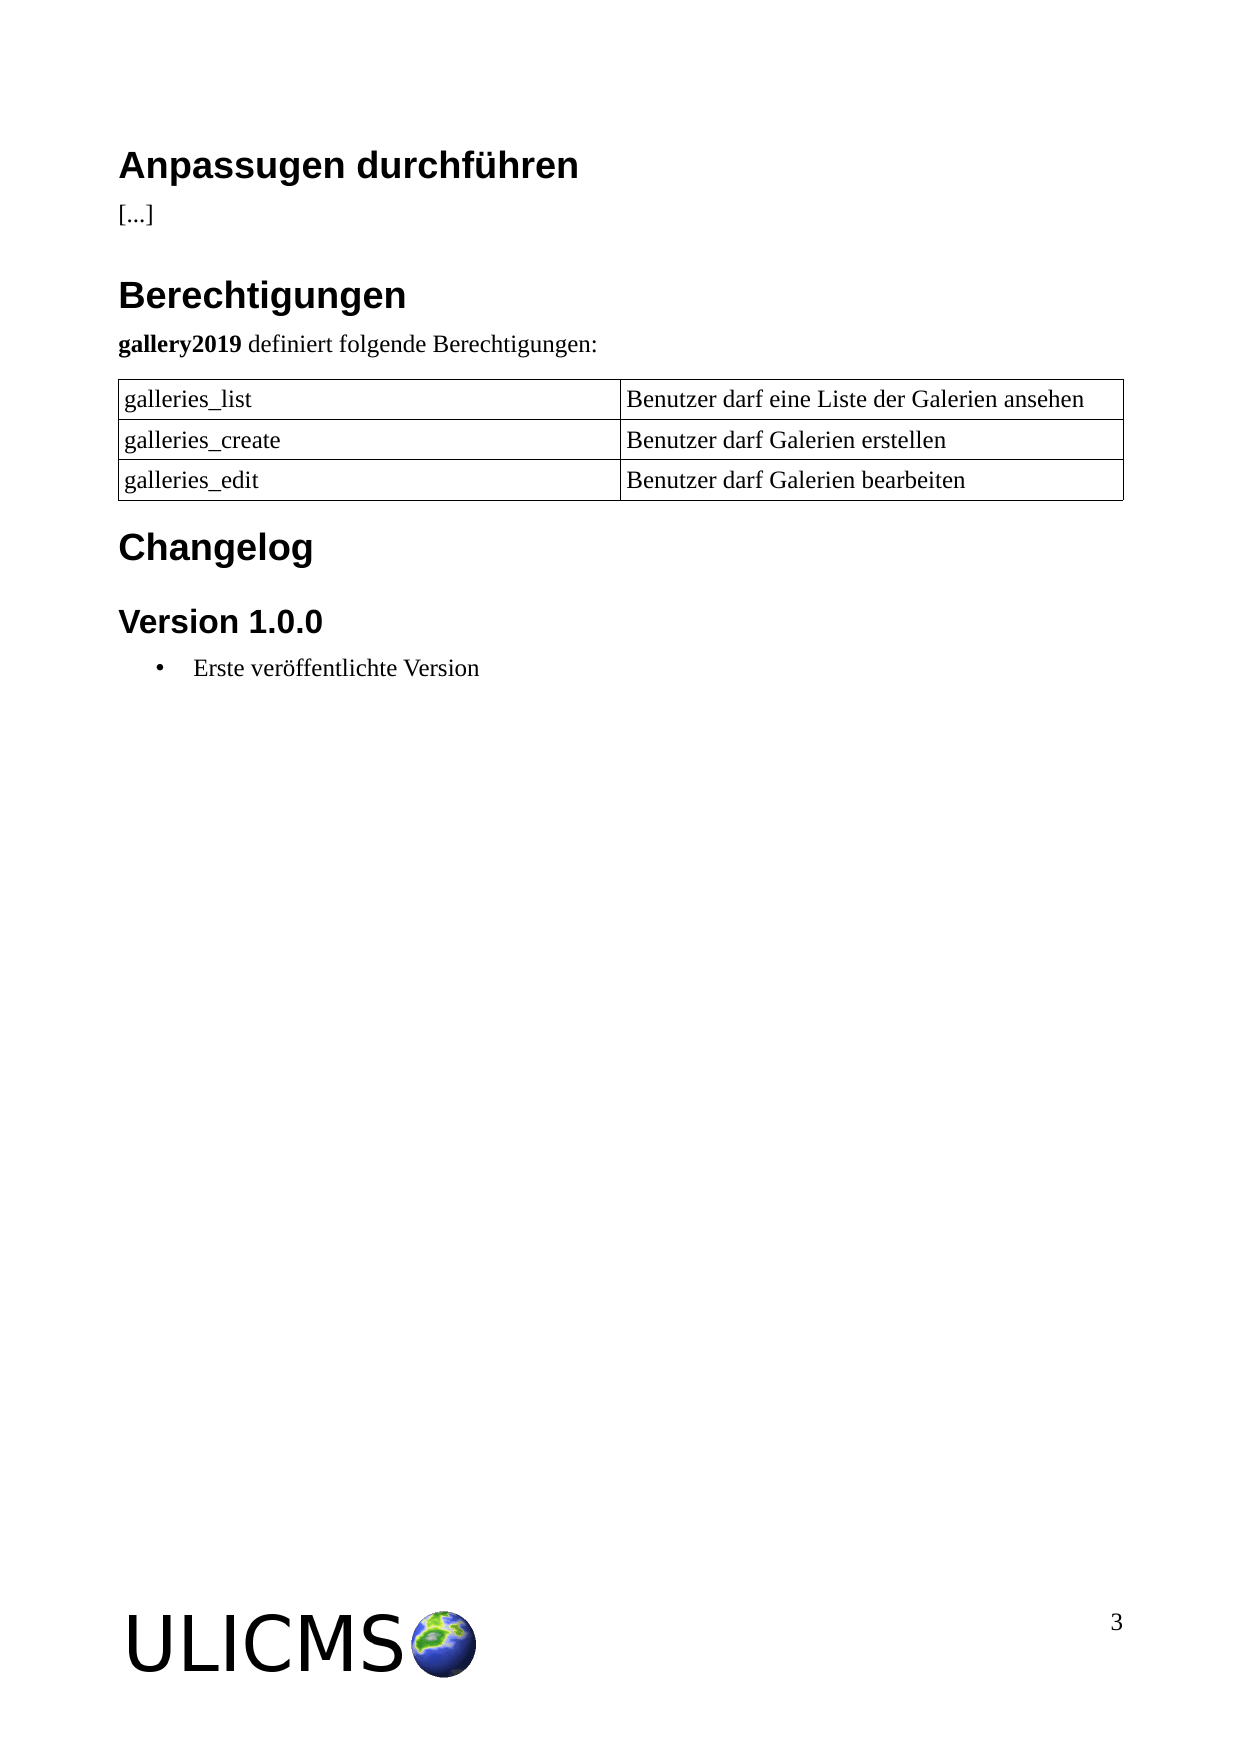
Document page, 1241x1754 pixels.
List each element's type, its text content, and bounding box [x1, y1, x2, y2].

table_cell Benutzer darf Galerien erstellen [621, 420, 1123, 459]
subtitle Berechtigungen [118, 273, 1123, 317]
text [...] [118, 199, 1123, 228]
table_header galleries_list [119, 380, 620, 419]
picture [118, 1607, 479, 1681]
table_cell galleries_edit [119, 460, 620, 499]
subtitle Anpassugen durchführen [118, 143, 1123, 187]
table_cell Benutzer darf Galerien bearbeiten [621, 460, 1123, 499]
text gallery2019 definiert folgende Berechtigungen: [118, 329, 1123, 358]
list Erste veröffentlichte Version [156, 653, 1123, 681]
subtitle Changelog [118, 524, 1123, 568]
table_cell galleries_create [119, 420, 620, 459]
table_header Benutzer darf eine Liste der Galerien ansehen [621, 380, 1123, 419]
subtitle Version 1.0.0 [118, 602, 1123, 640]
